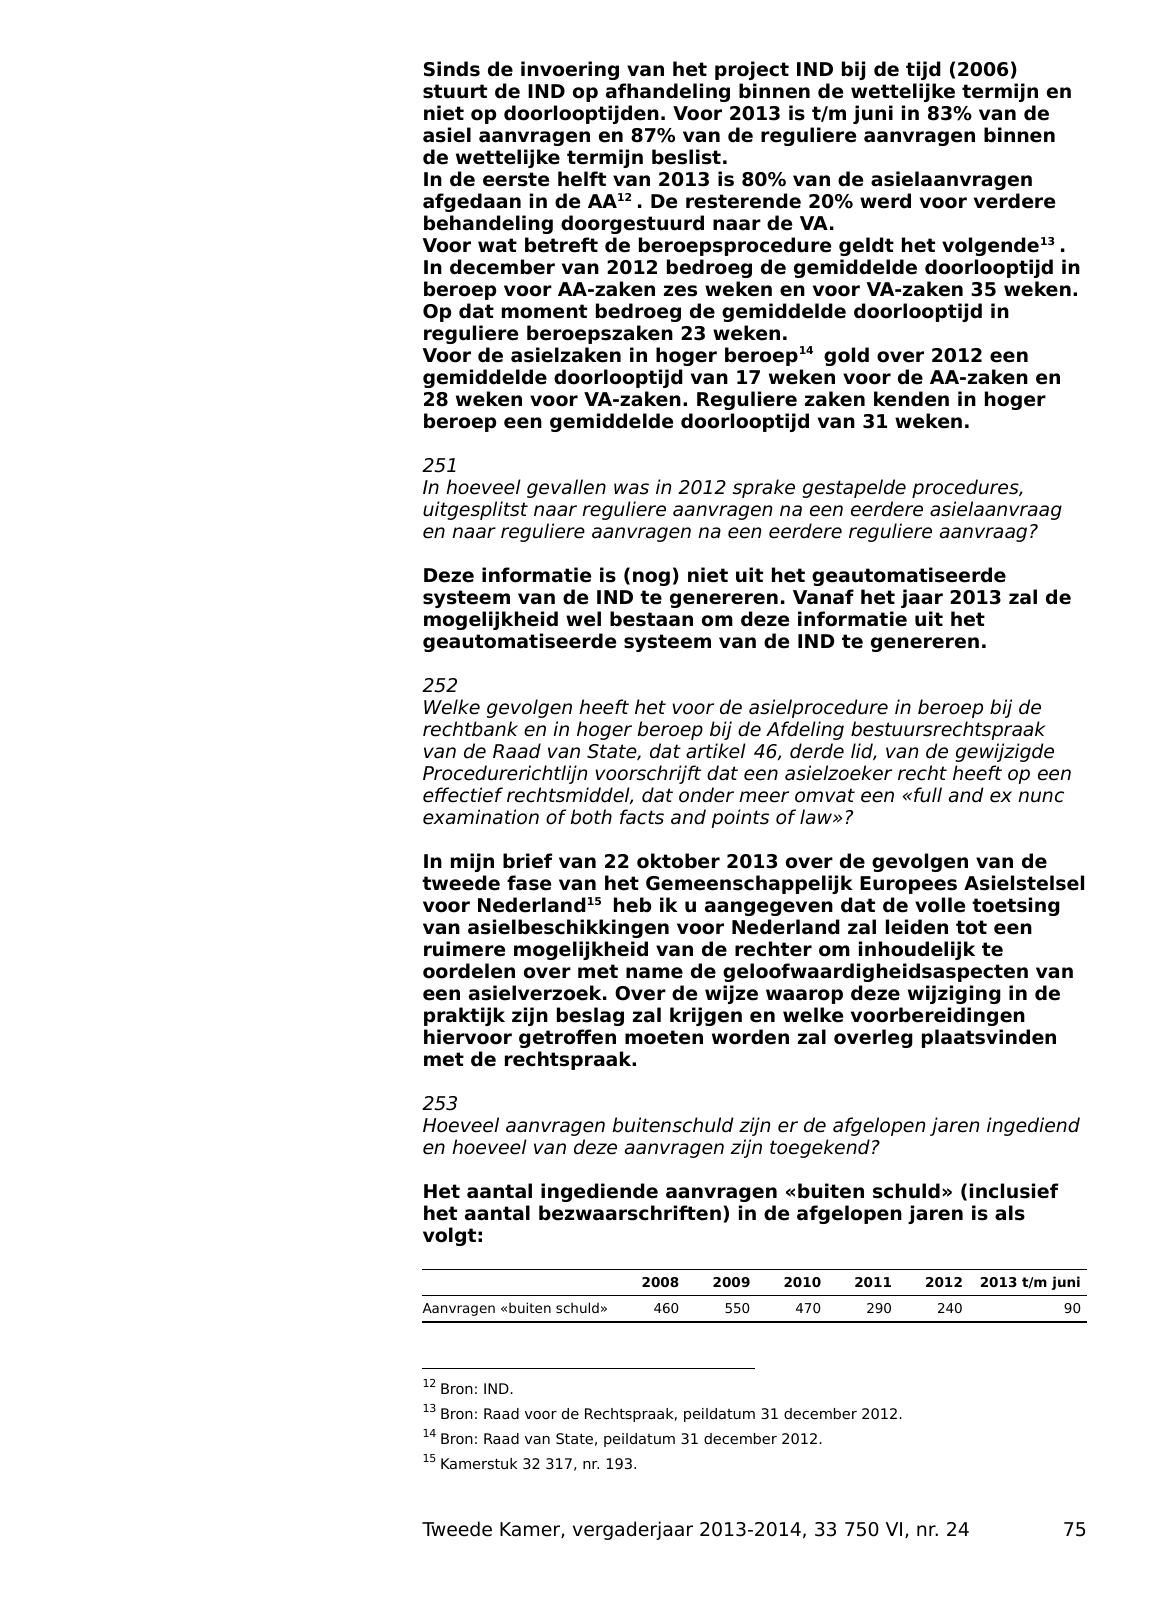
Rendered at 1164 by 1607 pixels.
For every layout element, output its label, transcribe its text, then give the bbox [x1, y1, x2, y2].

table_header 2008 [614, 1270, 685, 1295]
text Bron: IND. [422, 1377, 1087, 1399]
text Kamerstuk 32 317, nr. 193. [422, 1452, 1087, 1474]
table_cell 470 [756, 1296, 827, 1321]
text Het aantal ingediende aanvragen «buiten schuld» (inclusief het aantal bezwaarschriften) in de afgelopen jaren is als volgt: [422, 1181, 1087, 1247]
text In hoeveel gevallen was in 2012 sprake gestapelde procedures, uitgesplitst naar reguliere aanvragen na een eerdere asielaanvraag en naar reguliere aanvragen na een eerdere reguliere aanvraag? [422, 477, 1087, 543]
text 253 [422, 1093, 1087, 1115]
table_cell Aanvragen «buiten schuld» [422, 1296, 614, 1321]
table_header 2010 [756, 1270, 827, 1295]
table_cell 90 [969, 1296, 1087, 1321]
table_header 2011 [827, 1270, 898, 1295]
table_header 2009 [685, 1270, 756, 1295]
text Voor de asielzaken in hoger beroep gold over 2012 een gemiddelde doorlooptijd van 17 weken voor de AA-zaken en 28 weken voor VA-zaken. Reguliere zaken kenden in hoger beroep een gemiddelde doorlooptijd van 31 weken. [422, 345, 1087, 433]
text Bron: Raad voor de Rechtspraak, peildatum 31 december 2012. [422, 1402, 1087, 1424]
text In de eerste helft van 2013 is 80% van de asielaanvragen afgedaan in de AA. De resterende 20% werd voor verdere behandeling doorgestuurd naar de VA. [422, 169, 1087, 235]
text Welke gevolgen heeft het voor de asielprocedure in beroep bij de rechtbank en in hoger beroep bij de Afdeling bestuursrechtspraak van de Raad van State, dat artikel 46, derde lid, van de gewijzigde Procedurerichtlijn voorschrijft dat een asielzoeker recht heeft op een effectief rechtsmiddel, dat onder meer omvat een «full and ex nunc examination of both facts and points of law»? [422, 697, 1087, 829]
text 251 [422, 455, 1087, 477]
table_header [422, 1270, 614, 1295]
text Bron: Raad van State, peildatum 31 december 2012. [422, 1427, 1087, 1449]
table_header 2013 t/m juni [969, 1270, 1087, 1295]
text Deze informatie is (nog) niet uit het geautomatiseerde systeem van de IND te genereren. Vanaf het jaar 2013 zal de mogelijkheid wel bestaan om deze informatie uit het geautomatiseerde systeem van de IND te genereren. [422, 565, 1087, 653]
text Voor wat betreft de beroepsprocedure geldt het volgende. In december van 2012 bedroeg de gemiddelde doorlooptijd in beroep voor AA-zaken zes weken en voor VA-zaken 35 weken. Op dat moment bedroeg de gemiddelde doorlooptijd in reguliere beroepszaken 23 weken. [422, 235, 1087, 345]
text Hoeveel aanvragen buitenschuld zijn er de afgelopen jaren ingediend en hoeveel van deze aanvragen zijn toegekend? [422, 1115, 1087, 1159]
text In mijn brief van 22 oktober 2013 over de gevolgen van de tweede fase van het Gemeenschappelijk Europees Asielstelsel voor Nederland heb ik u aangegeven dat de volle toetsing van asielbeschikkingen voor Nederland zal leiden tot een ruimere mogelijkheid van de rechter om inhoudelijk te oordelen over met name de geloofwaardigheidsaspecten van een asielverzoek. Over de wijze waarop deze wijziging in de praktijk zijn beslag zal krijgen en welke voorbereidingen hiervoor getroffen moeten worden zal overleg plaatsvinden met de rechtspraak. [422, 851, 1087, 1071]
text Sinds de invoering van het project IND bij de tijd (2006) stuurt de IND op afhandeling binnen de wettelijke termijn en niet op doorlooptijden. Voor 2013 is t/m juni in 83% van de asiel aanvragen en 87% van de reguliere aanvragen binnen de wettelijke termijn beslist. [422, 59, 1087, 169]
table_cell 550 [685, 1296, 756, 1321]
table_cell 240 [898, 1296, 968, 1321]
table_cell 290 [827, 1296, 898, 1321]
table_cell 460 [614, 1296, 685, 1321]
table_header 2012 [898, 1270, 968, 1295]
text 252 [422, 675, 1087, 697]
